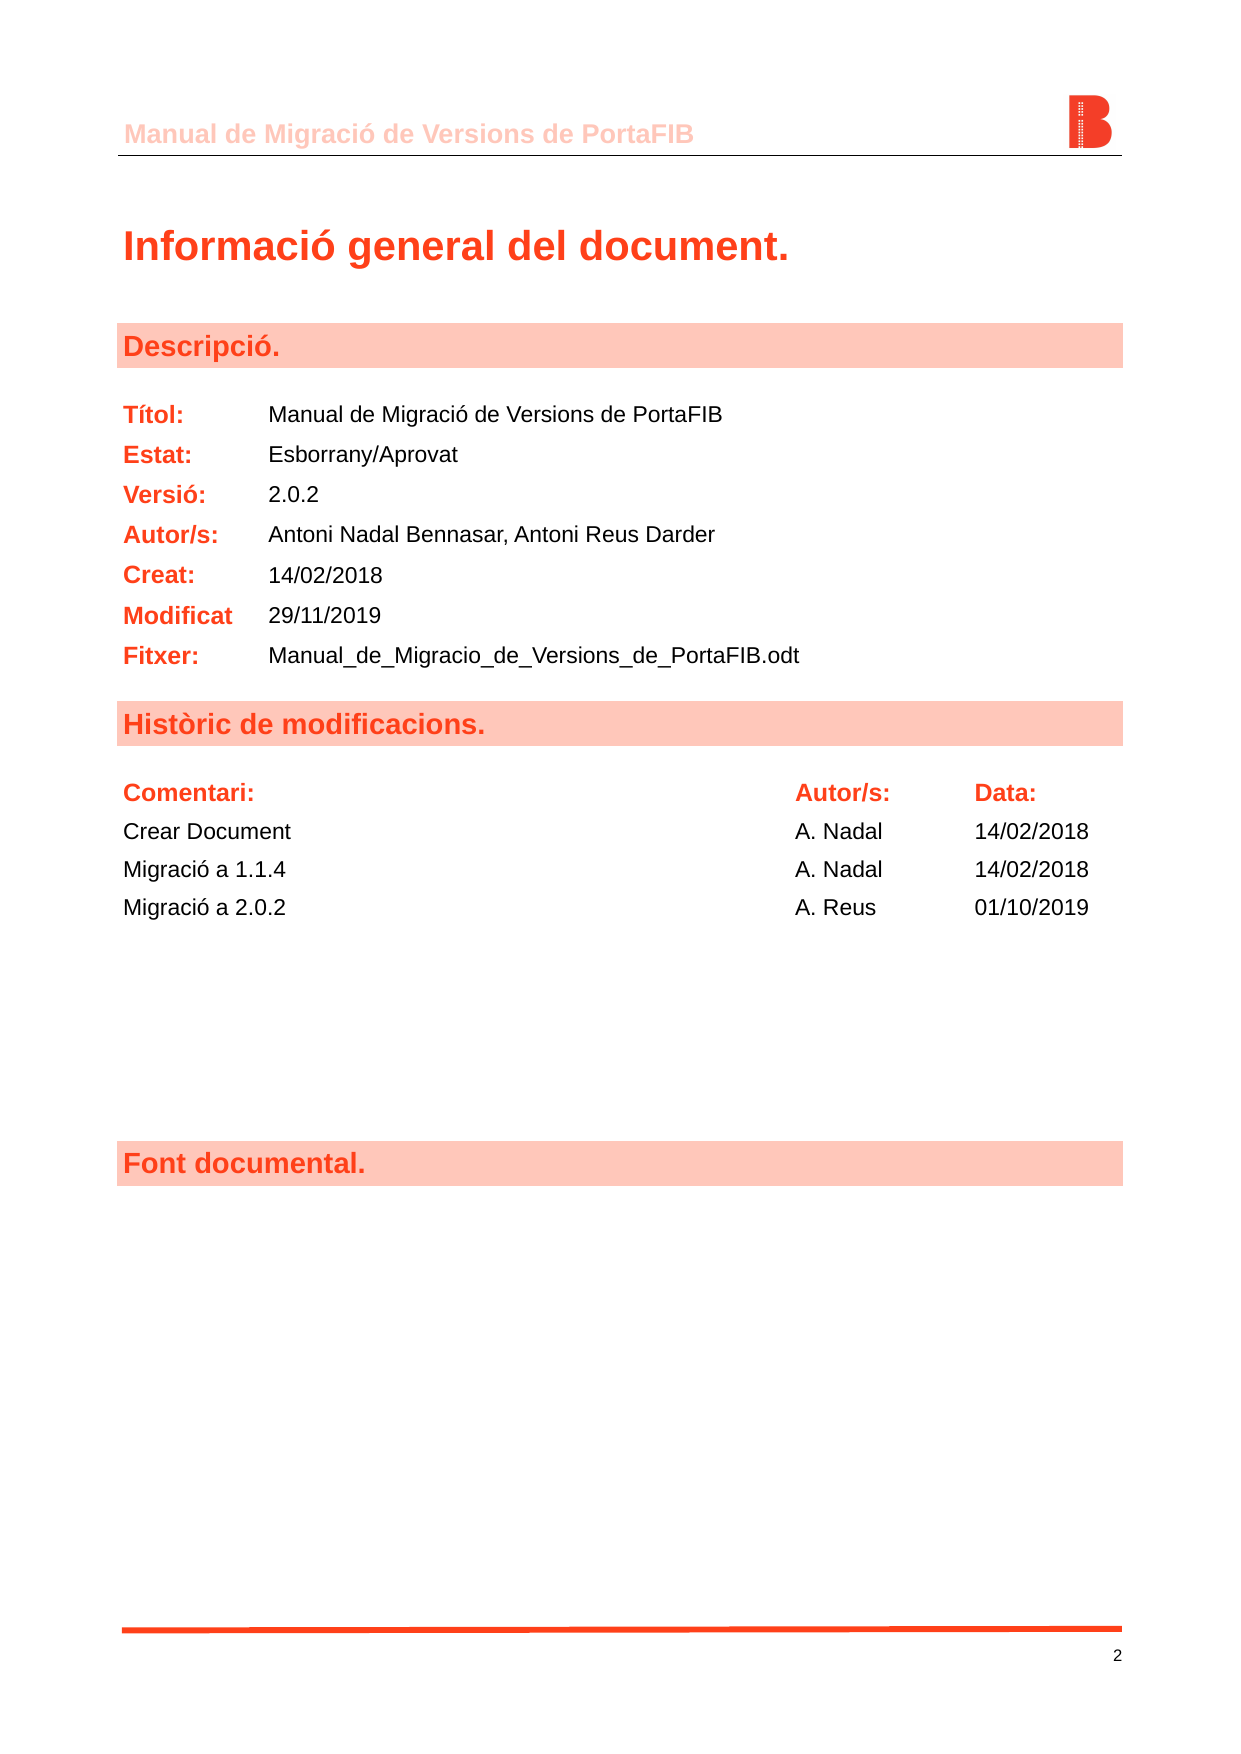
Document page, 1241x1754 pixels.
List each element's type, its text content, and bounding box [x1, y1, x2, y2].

table_cell [117, 1249, 1123, 1289]
table_cell [117, 1289, 1123, 1327]
table_cell [789, 926, 969, 963]
table_cell Manual_de_Migracio_de_Versions_de_PortaFIB.odt [262, 635, 1123, 675]
table_cell A. Nadal [789, 812, 969, 850]
table_cell 29/11/2019 [262, 595, 1123, 635]
table_cell [117, 1211, 1123, 1249]
table_cell Autor/s: [789, 772, 969, 812]
picture [1063, 94, 1117, 150]
table_cell [117, 1186, 1123, 1211]
table_cell Migració a 1.1.4 [117, 850, 789, 888]
table_cell Creat: [117, 555, 262, 595]
table_cell Versió: [117, 474, 262, 514]
table_cell Esborrany/Aprovat [262, 434, 1123, 474]
table_cell [969, 964, 1123, 1001]
table_cell [789, 964, 969, 1001]
table_cell Històric de modificacions. [117, 701, 1123, 746]
table_cell [117, 1039, 789, 1077]
table_cell [789, 1077, 969, 1115]
table_cell [969, 1039, 1123, 1077]
table_cell [117, 964, 789, 1001]
table_cell Títol: [117, 394, 262, 434]
table_cell A. Nadal [789, 850, 969, 888]
table_cell Data: [969, 772, 1123, 812]
table_cell 14/02/2018 [969, 850, 1123, 888]
table_cell [117, 926, 789, 963]
table_cell 14/02/2018 [262, 555, 1123, 595]
table_cell [969, 1077, 1123, 1115]
table_cell Manual de Migració de Versions de PortaFIB [262, 394, 1123, 434]
table_cell Autor/s: [117, 515, 262, 555]
table_cell Antoni Nadal Bennasar, Antoni Reus Darder [262, 515, 1123, 555]
table_cell Crear Document [117, 812, 789, 850]
table_cell A. Reus [789, 888, 969, 926]
table_cell Migració a 2.0.2 [117, 888, 789, 926]
table_cell [789, 1039, 969, 1077]
table_cell 01/10/2019 [969, 888, 1123, 926]
table_cell [969, 1001, 1123, 1039]
table_cell [117, 368, 1123, 394]
table_cell [117, 1077, 789, 1115]
table_cell Fitxer: [117, 635, 262, 675]
table_cell [969, 926, 1123, 963]
table_cell [117, 1001, 789, 1039]
table_cell [789, 1001, 969, 1039]
table_cell Font documental. [117, 1141, 1123, 1186]
table_cell Descripció. [117, 323, 1123, 368]
table_header Informació general del document. [117, 216, 1123, 323]
table_cell [117, 746, 1123, 772]
table_cell [117, 1115, 1123, 1141]
table_cell 2.0.2 [262, 474, 1123, 514]
table_cell 14/02/2018 [969, 812, 1123, 850]
table_cell [117, 1327, 1123, 1365]
table_cell Estat: [117, 434, 262, 474]
table_cell [117, 675, 1123, 701]
table_cell Comentari: [117, 772, 789, 812]
table_cell Modificat [117, 595, 262, 635]
